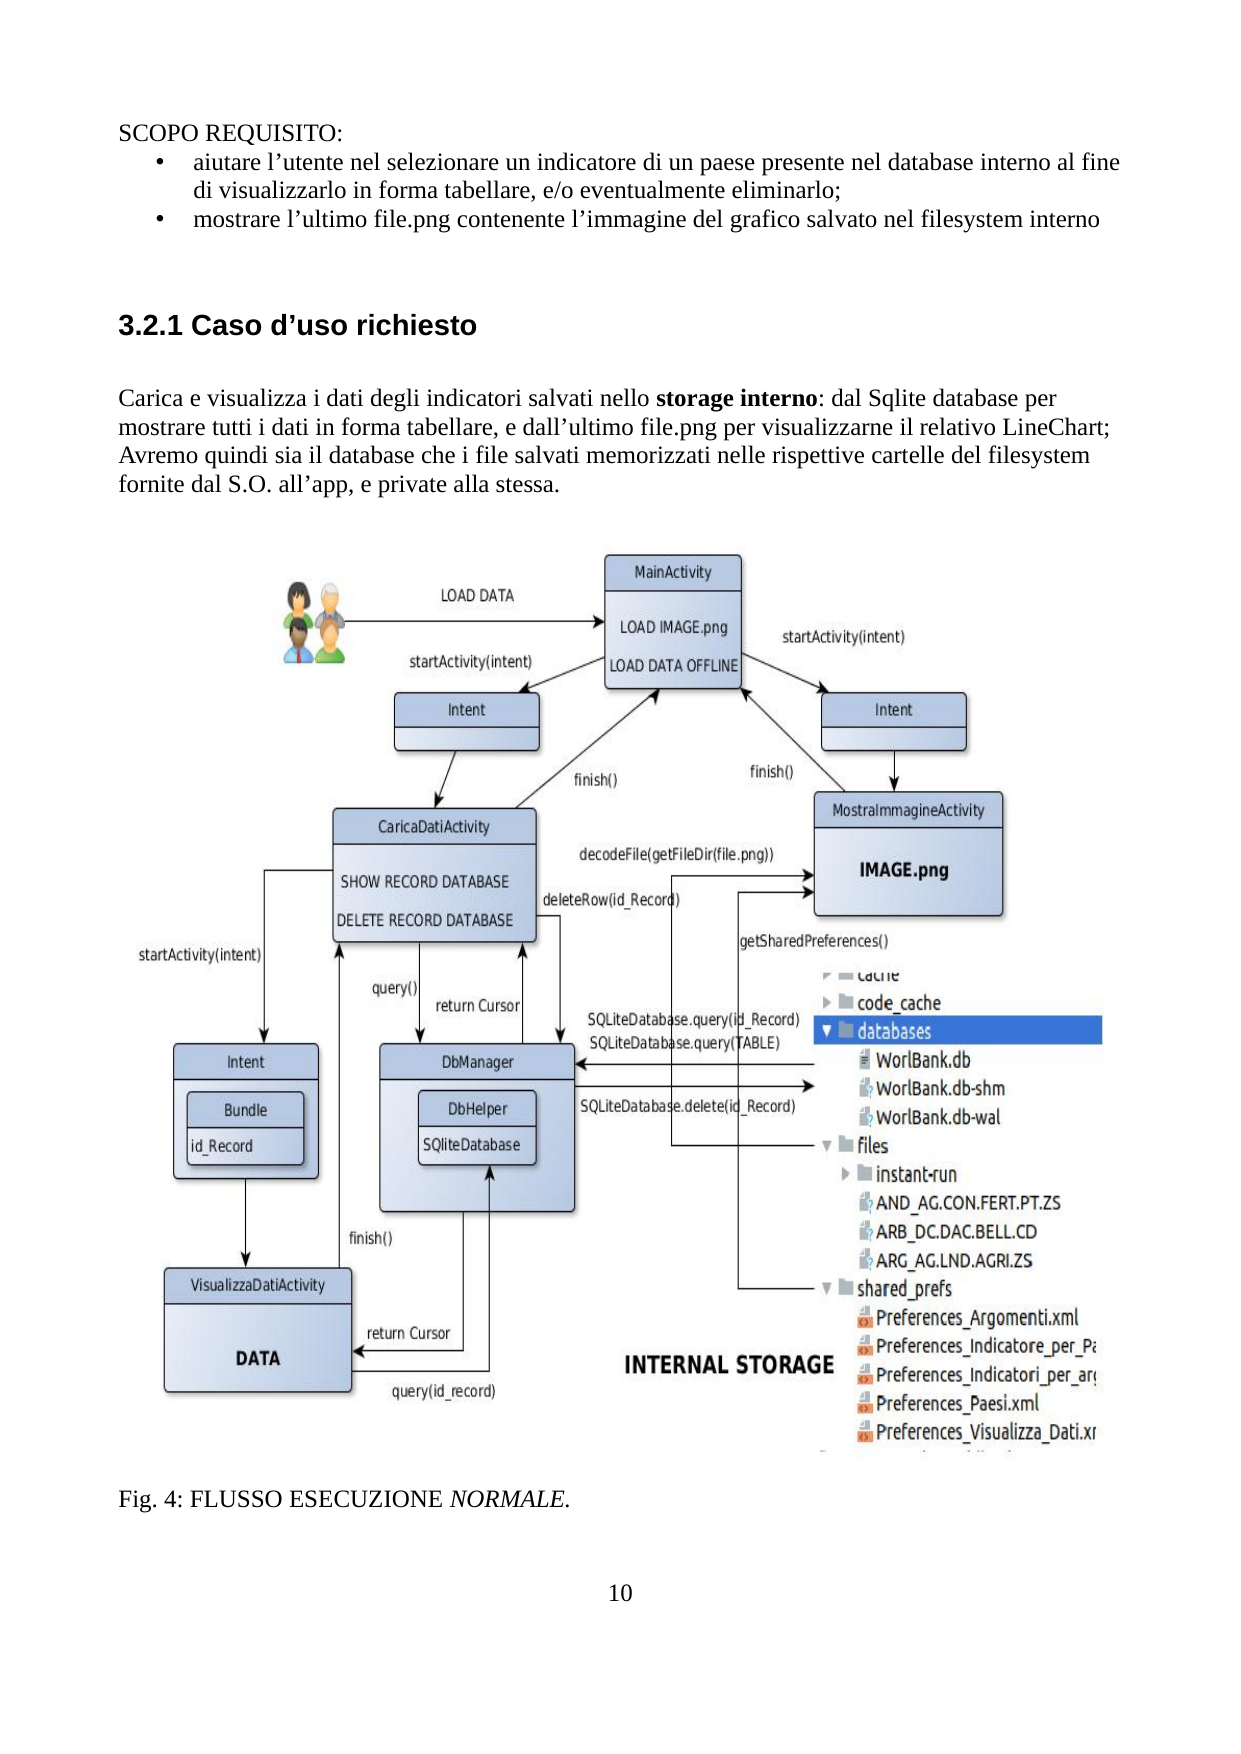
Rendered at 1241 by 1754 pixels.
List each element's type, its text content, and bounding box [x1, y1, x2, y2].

picture [120, 535, 1120, 1485]
list aiutare l’utente nel selezionare un indicatore di un paese presente nel database interno al fine di visualizzarlo in forma tabellare, e/o eventualmente eliminarlo; [156, 147, 1122, 204]
text Fig. 4: FLUSSO ESECUZIONE NORMALE. [118, 527, 1122, 1513]
list mostrare l’ultimo file.png contenente l’immagine del grafico salvato nel filesystem interno [156, 204, 1122, 233]
text SCOPO REQUISITO: [118, 118, 1122, 147]
text Avremo quindi sia il database che i file salvati memorizzati nelle rispettive cartelle del filesystem fornite dal S.O. all’app, e private alla stessa. [118, 441, 1122, 498]
subtitle 3.2.1 Caso d’uso richiesto [118, 308, 1122, 342]
text Carica e visualizza i dati degli indicatori salvati nello storage interno: dal Sqlite database per mostrare tutti i dati in forma tabellare, e dall’ultimo file.png per visualizzarne il relativo LineChart; [118, 383, 1122, 441]
